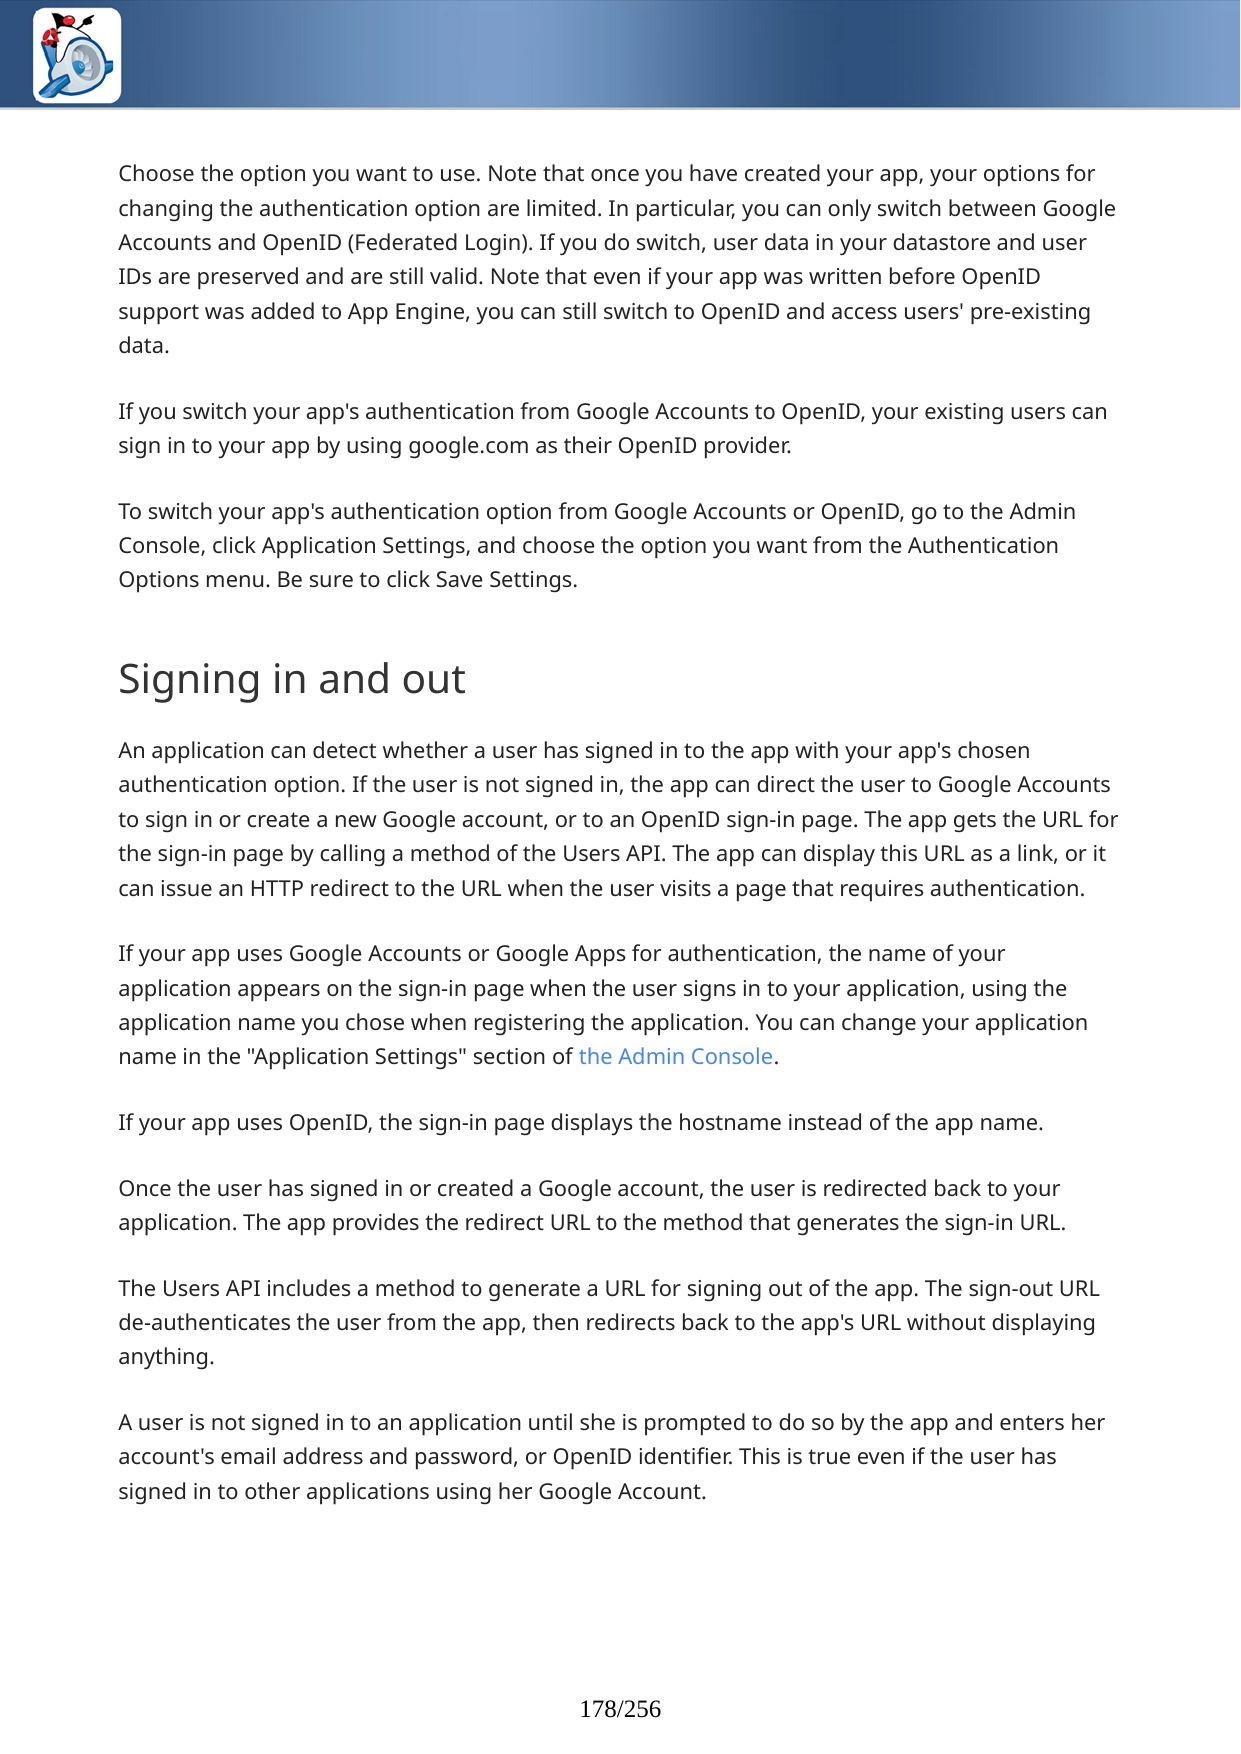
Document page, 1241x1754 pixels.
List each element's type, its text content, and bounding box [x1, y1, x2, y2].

text If your app uses OpenID, the sign-in page displays the hostname instead of the app name. [118, 1102, 1122, 1137]
text Once the user has signed in or created a Google account, the user is redirected back to your application. The app provides the redirect URL to the method that generates the sign-in URL. [118, 1168, 1122, 1237]
text If you switch your app's authentication from Google Accounts to OpenID, your existing users can sign in to your app by using google.com as their OpenID provider. [118, 391, 1122, 460]
text An application can detect whether a user has signed in to the app with your app's chosen authentication option. If the user is not signed in, the app can direct the user to Google Accounts to sign in or create a new Google account, or to an OpenID sign-in page. The app gets the URL for the sign-in page by calling a method of the Users API. The app can display this URL as a link, or it can issue an HTTP redirect to the URL when the user visits a page that requires authentication. [118, 731, 1122, 902]
text Choose the option you want to use. Note that once you have created your app, your options for changing the authentication option are limited. In particular, you can only switch between Google Accounts and OpenID (Federated Login). If you do switch, user data in your datastore and user IDs are preserved and are still valid. Note that even if your app was written before OpenID support was added to App Engine, you can still switch to OpenID and access users' pre-existing data. [118, 153, 1122, 360]
text To switch your app's authentication option from Google Accounts or OpenID, go to the Admin Console, click Application Settings, and choose the option you want from the Authentication Options menu. Be sure to click Save Settings. [118, 491, 1122, 594]
picture [0, 0, 1241, 110]
text A user is not signed in to an application until she is prompted to do so by the app and enters her account's email address and password, or OpenID identifier. This is true even if the user has signed in to other applications using her Google Account. [118, 1402, 1122, 1506]
text Signing in and out [118, 610, 1122, 705]
text The Users API includes a method to generate a URL for signing out of the app. The sign-out URL de-authenticates the user from the app, then redirects back to the app's URL without displaying anything. [118, 1268, 1122, 1371]
text If your app uses Google Accounts or Google Apps for authentication, the name of your application appears on the sign-in page when the user signs in to your application, using the application name you chose when registering the application. You can change your application name in the "Application Settings" section of the Admin Console. [118, 934, 1122, 1071]
